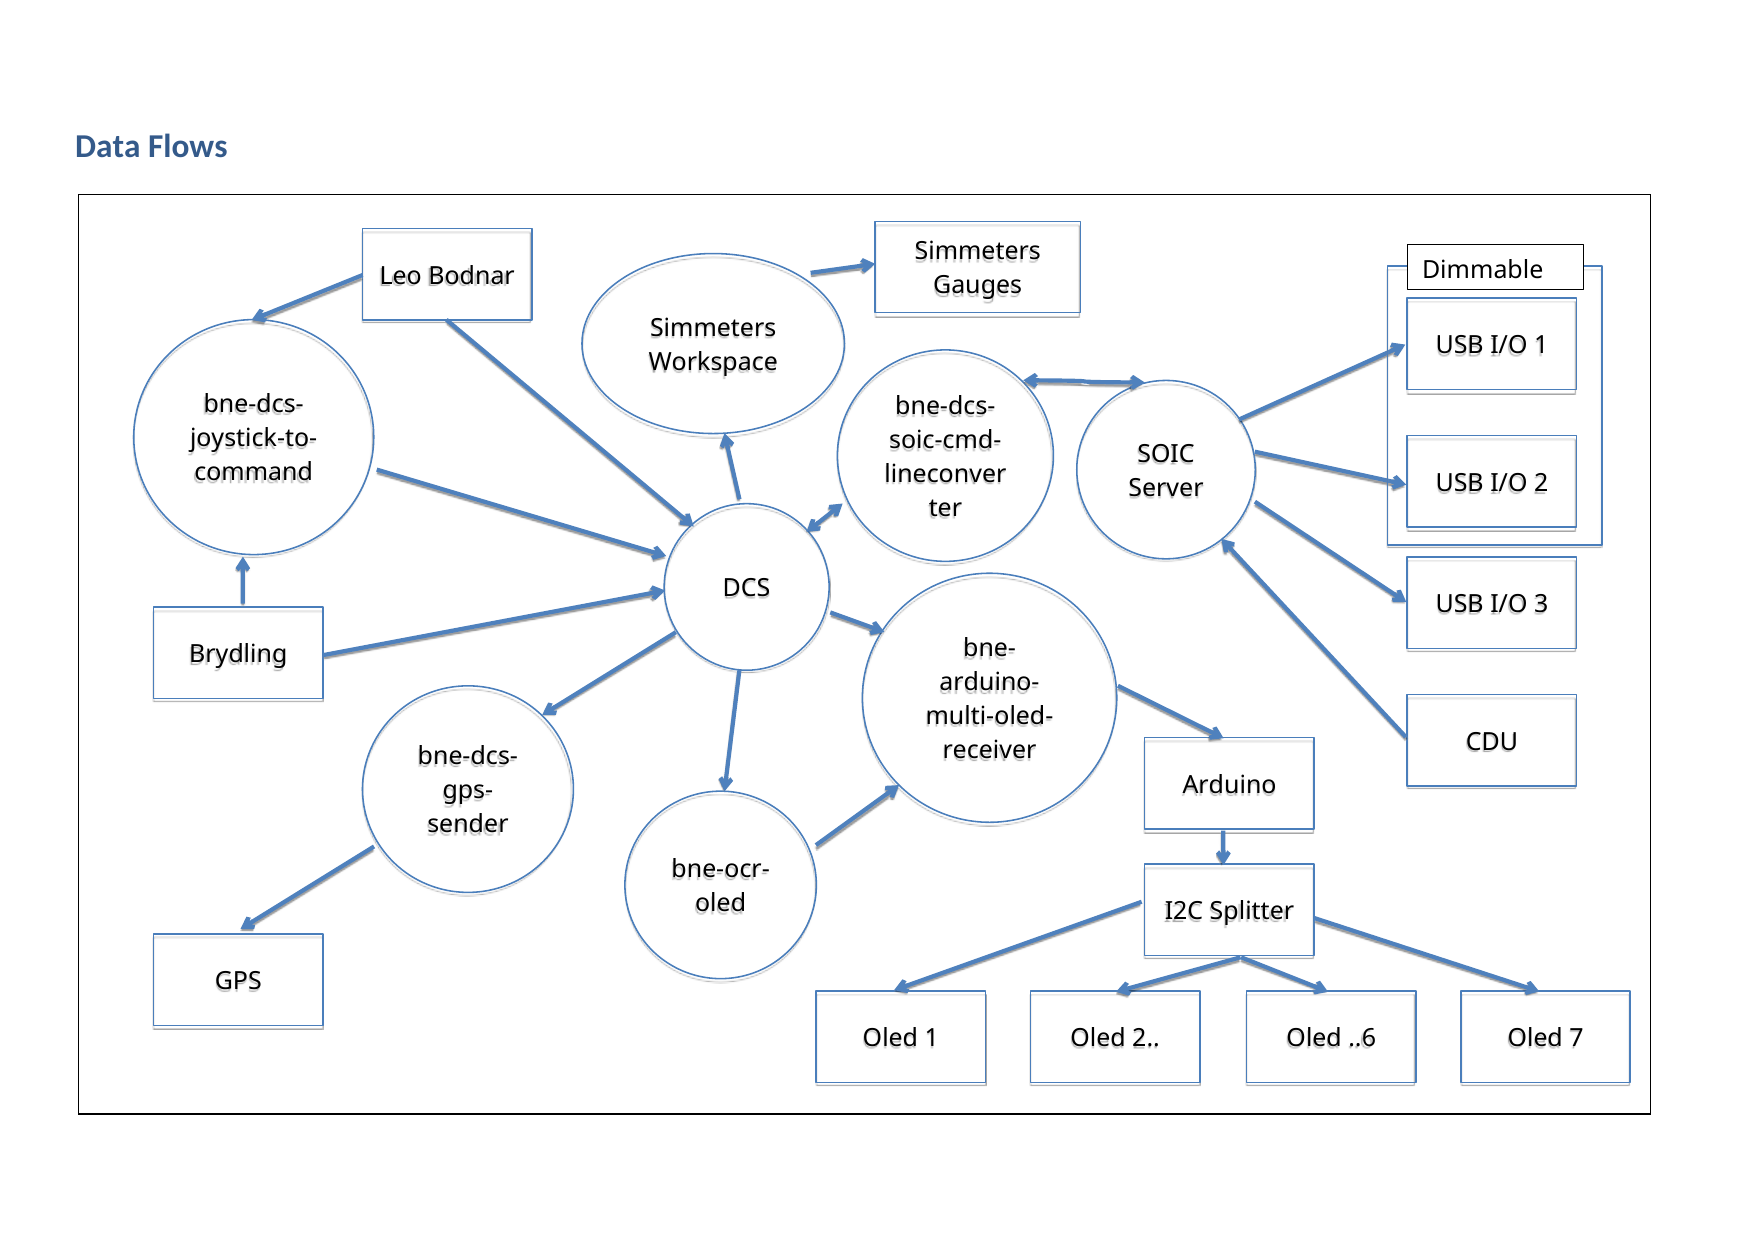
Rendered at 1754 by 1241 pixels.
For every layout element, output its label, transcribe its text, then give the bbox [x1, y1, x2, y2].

subtitle Data Flows [75, 125, 1679, 166]
